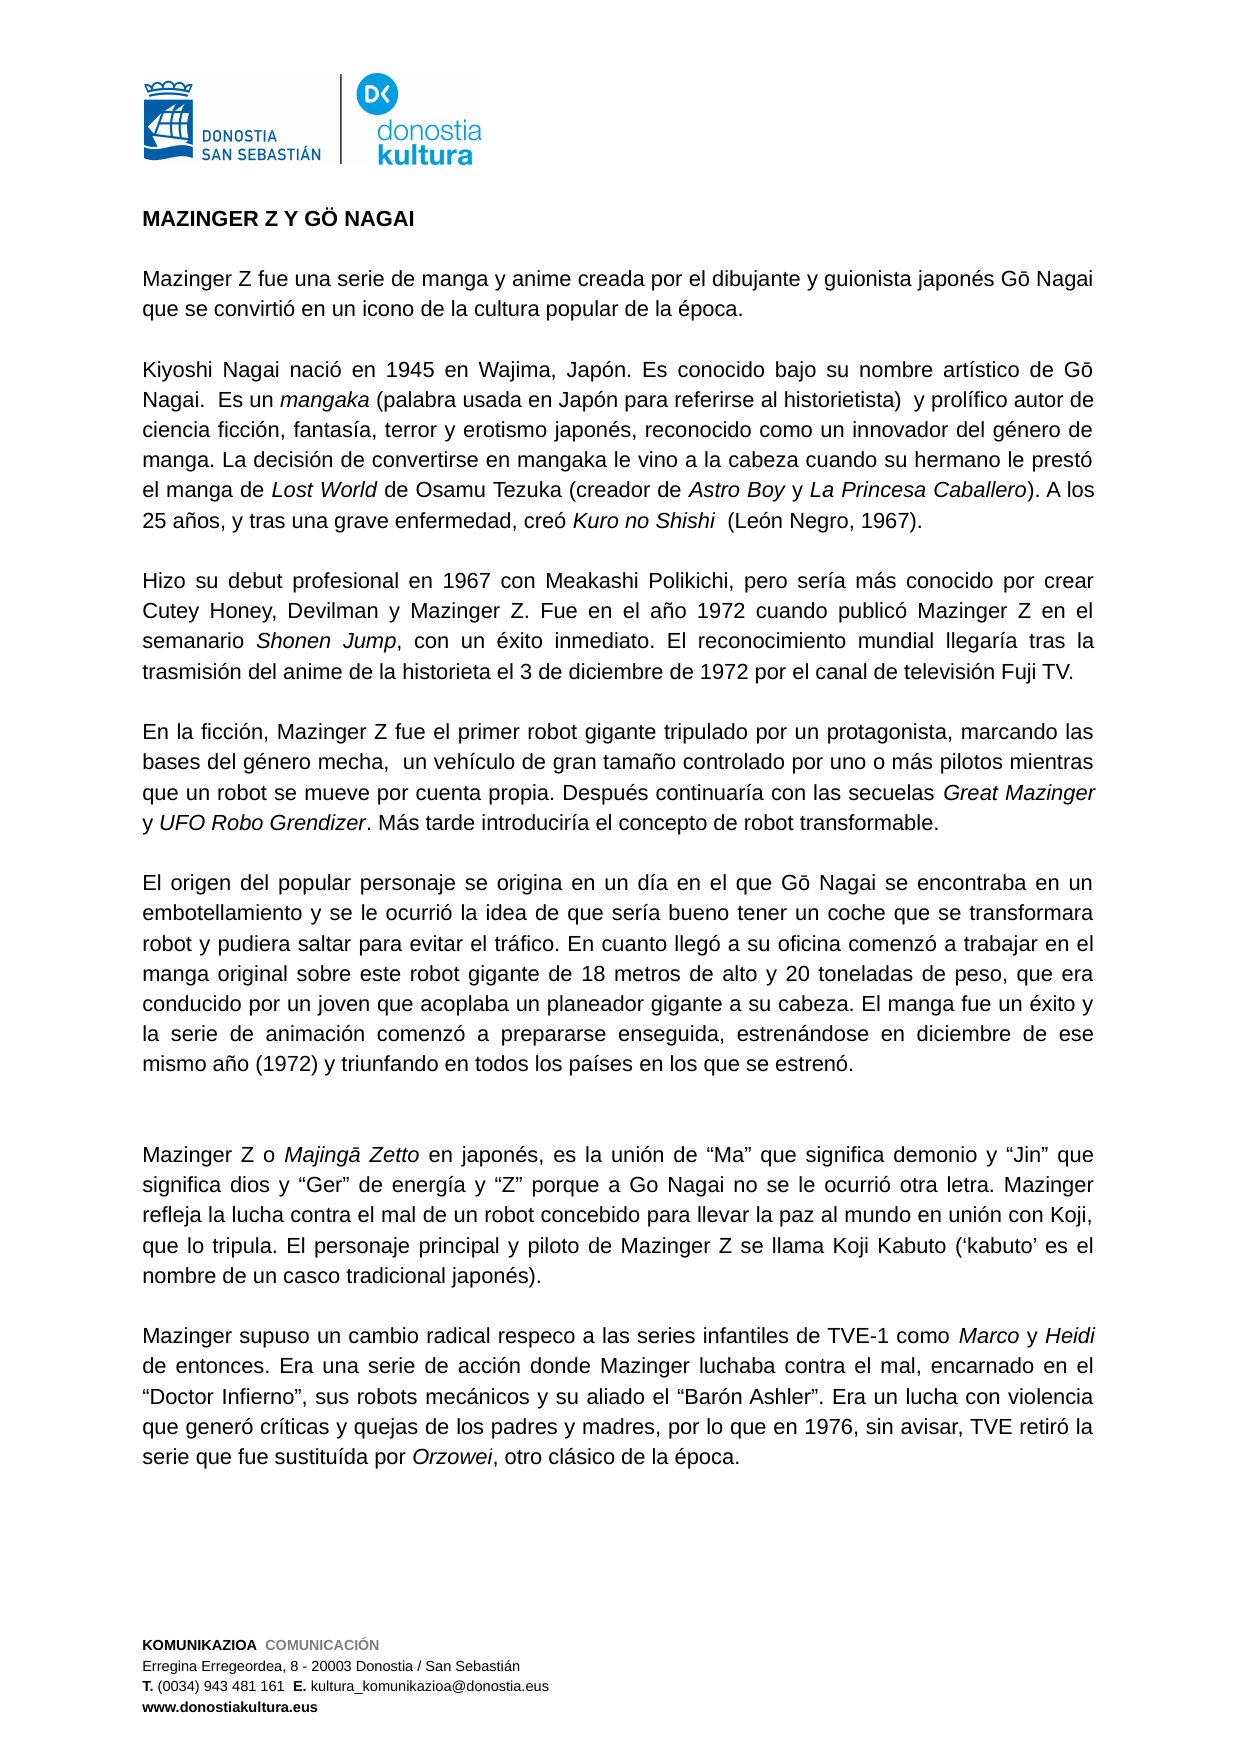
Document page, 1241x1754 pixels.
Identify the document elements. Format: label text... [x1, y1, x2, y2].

text El origen del popular personaje se origina en un día en el que Gō Nagai se encontraba en un embotellamiento y se le ocurrió la idea de que sería bueno tener un coche que se transformara robot y pudiera saltar para evitar el tráfico. En cuanto llegó a su oficina comenzó a trabajar en el manga original sobre este robot gigante de 18 metros de alto y 20 toneladas de peso, que era conducido por un joven que acoplaba un planeador gigante a su cabeza. El manga fue un éxito y la serie de animación comenzó a prepararse enseguida, estrenándose en diciembre de ese mismo año (1972) y triunfando en todos los países en los que se estrenó. [142, 870, 1095, 1076]
text Hizo su debut profesional en 1967 con Meakashi Polikichi, pero sería más conocido por crear Cutey Honey, Devilman y Mazinger Z. Fue en el año 1972 cuando publicó Mazinger Z en el semanario Shonen Jump, con un éxito inmediato. El reconocimiento mundial llegaría tras la trasmisión del anime de la historieta el 3 de diciembre de 1972 por el canal de televisión Fuji TV. [142, 568, 1095, 684]
picture [144, 73, 482, 165]
picture [366, 86, 378, 102]
text MAZINGER Z Y GÖ NAGAI [142, 205, 1095, 231]
picture [382, 86, 388, 102]
text Kiyoshi Nagai nació en 1945 en Wajima, Japón. Es conocido bajo su nombre artístico de Gō Nagai. Es un mangaka (palabra usada en Japón para referirse al historietista) y prolífico autor de ciencia ficción, fantasía, terror y erotismo japonés, reconocido como un innovador del género de manga. La decisión de convertirse en mangaka le vino a la cabeza cuando su hermano le prestó el manga de Lost World de Osamu Tezuka (creador de Astro Boy y La Princesa Caballero). A los 25 años, y tras una grave enfermedad, creó Kuro no Shishi (León Negro, 1967). [142, 356, 1095, 533]
text Mazinger supuso un cambio radical respeco a las series infantiles de TVE-1 como Marco y Heidi de entonces. Era una serie de acción donde Mazinger luchaba contra el mal, encarnado en el “Doctor Infierno”, sus robots mecánicos y su aliado el “Barón Ashler”. Era un lucha con violencia que generó críticas y quejas de los padres y madres, por lo que en 1976, sin avisar, TVE retiró la serie que fue sustituída por Orzowei, otro clásico de la época. [142, 1323, 1095, 1469]
text En la ficción, Mazinger Z fue el primer robot gigante tripulado por un protagonista, marcando las bases del género mecha, un vehículo de gran tamaño controlado por uno o más pilotos mientras que un robot se mueve por cuenta propia. Después continuaría con las secuelas Great Mazinger y UFO Robo Grendizer. Más tarde introduciría el concepto de robot transformable. [142, 719, 1095, 835]
text Mazinger Z o Majingā Zetto en japonés, es la unión de “Ma” que significa demonio y “Jin” que significa dios y “Ger” de energía y “Z” porque a Go Nagai no se le ocurrió otra letra. Mazinger refleja la lucha contra el mal de un robot concebido para llevar la paz al mundo en unión con Koji, que lo tripula. El personaje principal y piloto de Mazinger Z se llama Koji Kabuto (‘kabuto’ es el nombre de un casco tradicional japonés). [142, 1142, 1095, 1288]
text Mazinger Z fue una serie de manga y anime creada por el dibujante y guionista japonés Gō Nagai que se convirtió en un icono de la cultura popular de la época. [142, 266, 1095, 321]
